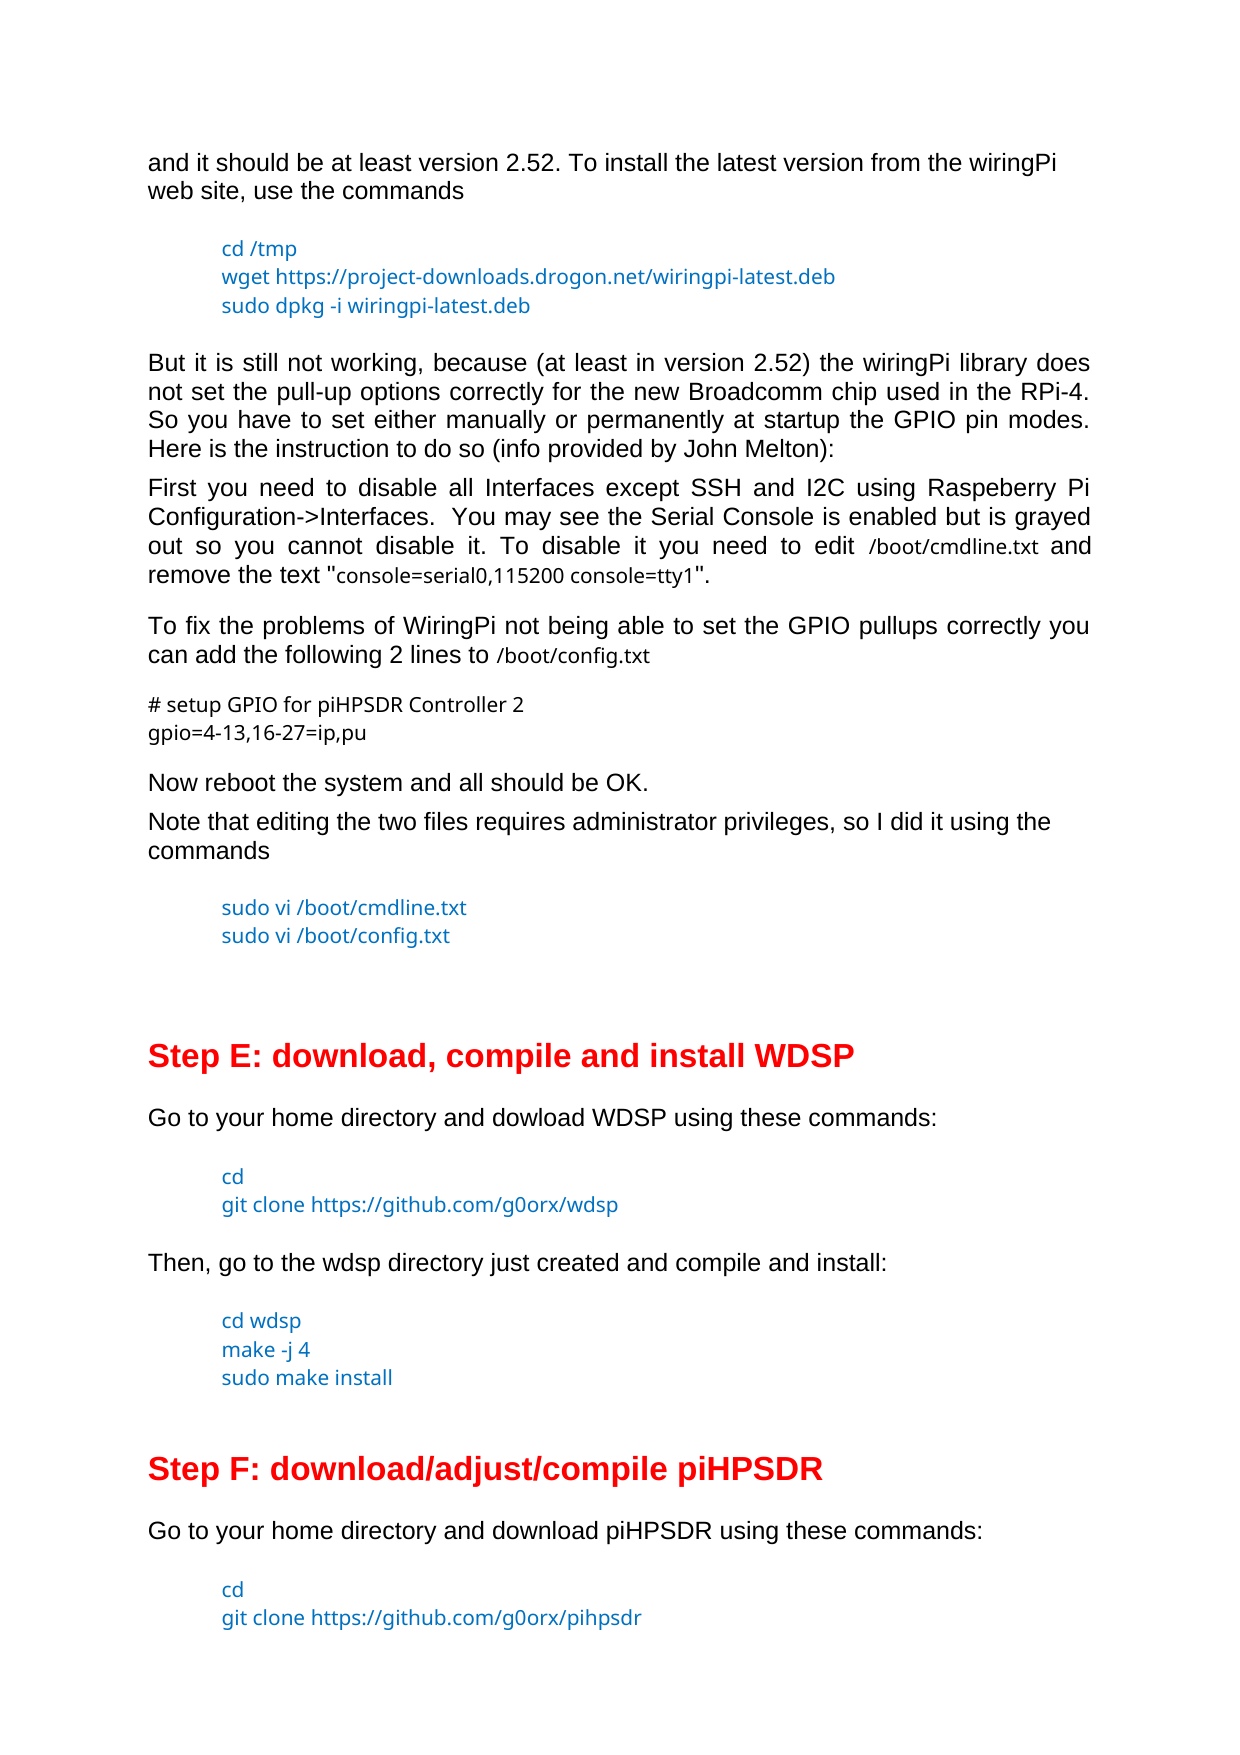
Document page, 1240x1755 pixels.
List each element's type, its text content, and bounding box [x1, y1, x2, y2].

text First you need to disable all Interfaces except SSH and I2C using Raspeberry Pi Configuration->Interfaces. You may see the Serial Console is enabled but is grayed out so you cannot disable it. To disable it you need to edit /boot/cmdline.txt and remove the text "console=serial0,115200 console=tty1". [148, 473, 1092, 590]
text cd [148, 1574, 1092, 1603]
text and it should be at least version 2.52. To install the latest version from the wiringPi web site, use the commands [148, 148, 1092, 205]
text cd wdsp [148, 1305, 1092, 1335]
text sudo make install [148, 1363, 1092, 1392]
text But it is still not working, because (at least in version 2.52) the wiringPi library does not set the pull-up options correctly for the new Broadcomm chip used in the RPi-4. So you have to set either manually or permanently at startup the GPIO pin modes. Here is the instruction to do so (info provided by John Melton): [148, 348, 1092, 463]
text cd /tmp wget https://project-downloads.drogon.net/wiringpi-latest.deb [148, 234, 1092, 291]
text Then, go to the wdsp directory just created and compile and install: [148, 1248, 1092, 1276]
text sudo dpkg -i wiringpi-latest.deb [148, 291, 1092, 319]
text sudo vi /boot/cmdline.txt [148, 893, 1092, 922]
text To fix the problems of WiringPi not being able to set the GPIO pullups correctly you can add the following 2 lines to /boot/config.txt [148, 611, 1092, 669]
text Step F: download/adjust/compile piHPSDR [148, 1449, 1092, 1488]
text Go to your home directory and dowload WDSP using these commands: [148, 1103, 1092, 1132]
text # setup GPIO for piHPSDR Controller 2 gpio=4-13,16-27=ip,pu [148, 690, 1092, 747]
text git clone https://github.com/g0orx/wdsp [148, 1191, 1092, 1219]
text git clone https://github.com/g0orx/pihpsdr [148, 1603, 1092, 1632]
text sudo vi /boot/config.txt [148, 922, 1092, 950]
text cd [148, 1161, 1092, 1191]
text Step E: download, compile and install WDSP [148, 1036, 1092, 1075]
text Go to your home directory and download piHPSDR using these commands: [148, 1516, 1092, 1545]
text make -j 4 [148, 1335, 1092, 1363]
text Now reboot the system and all should be OK. [148, 768, 1092, 796]
text Note that editing the two files requires administrator privileges, so I did it using the commands [148, 807, 1092, 864]
